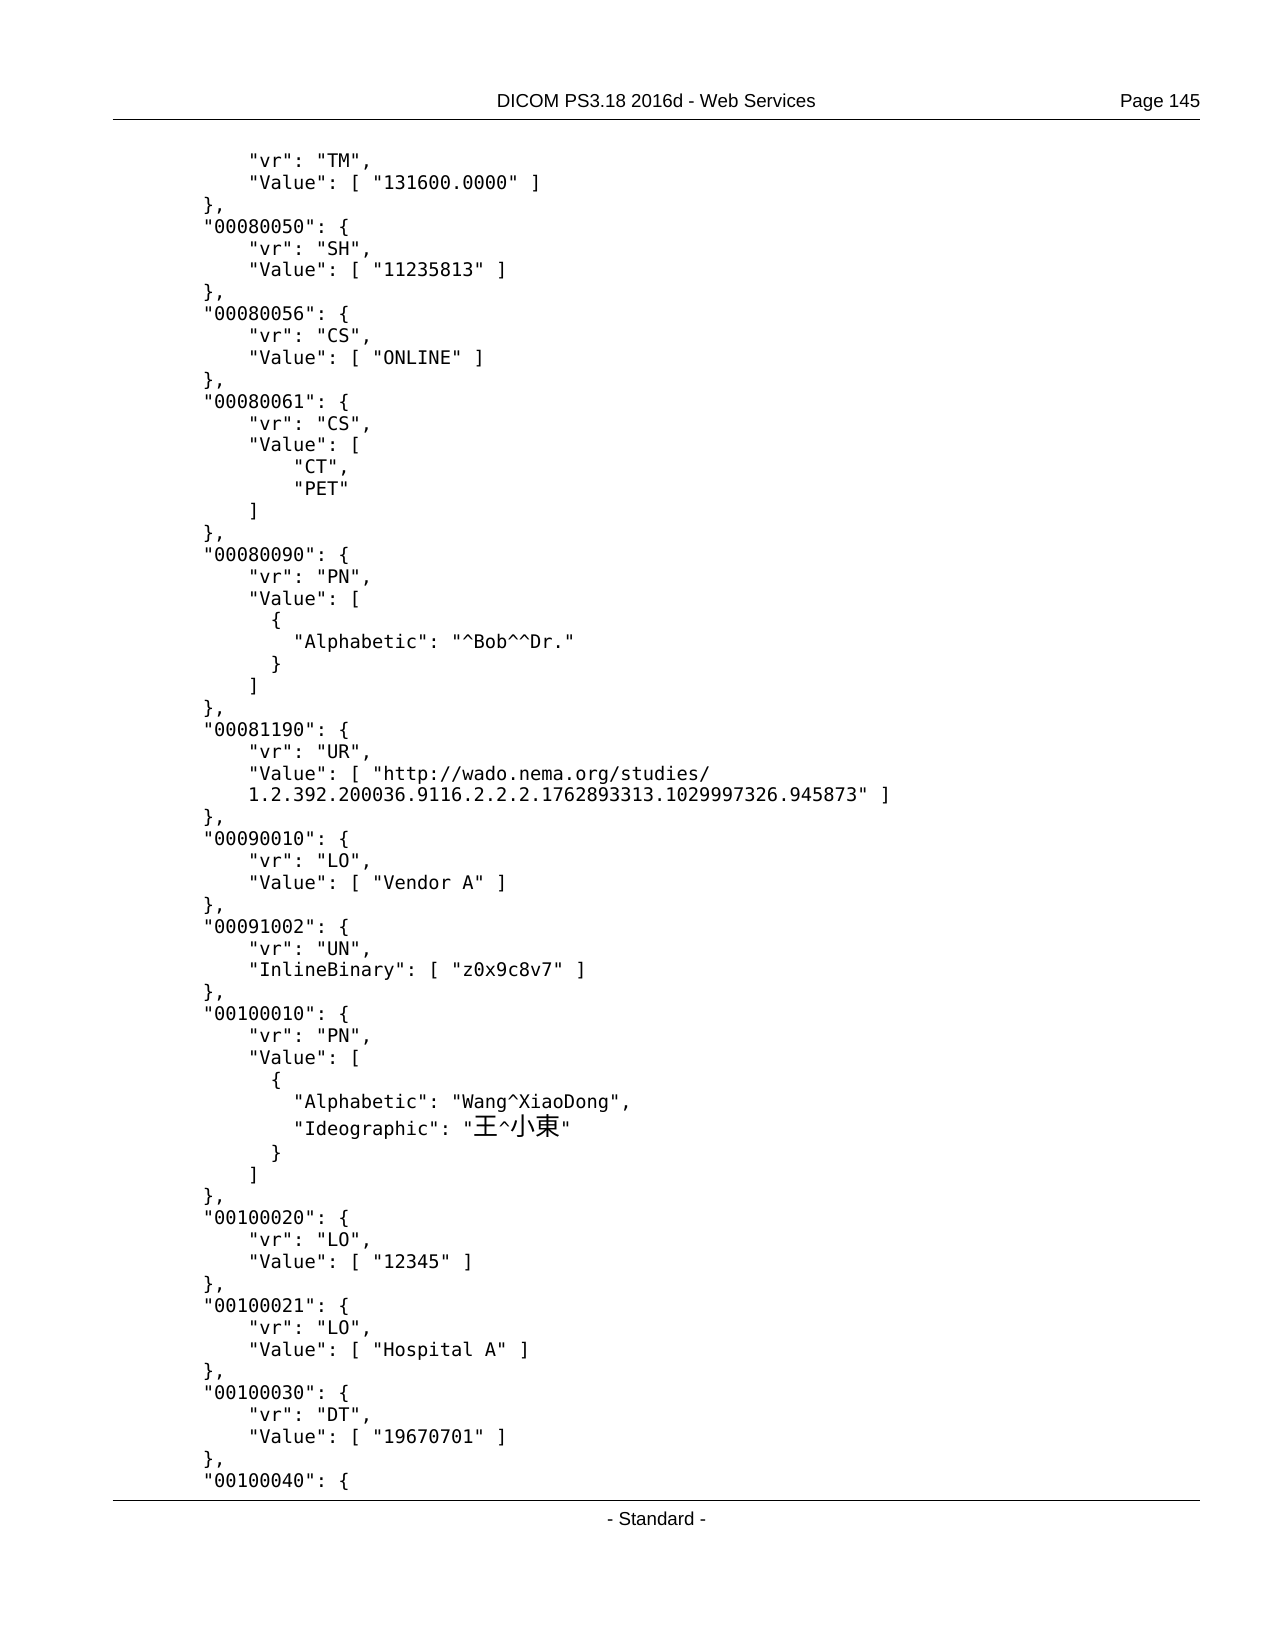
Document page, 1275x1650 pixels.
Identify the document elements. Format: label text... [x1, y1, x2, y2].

text "vr": "TM", "Value": [ "131600.0000" ] }, "00080050": { "vr": "SH", "Value": [ "11235813" ] }, "00080056": { "vr": "CS", "Value": [ "ONLINE" ] }, "00080061": { "vr": "CS", "Value": [ "CT", "PET" ] }, "00080090": { "vr": "PN", "Value": [ { "Alphabetic": "^Bob^^Dr." } ] }, "00081190": { "vr": "UR", "Value": [ "http://wado.nema.org/studies/ 1.2.392.200036.9116.2.2.2.1762893313.1029997326.945873" ] }, "00090010": { "vr": "LO", "Value": [ "Vendor A" ] }, "00091002": { "vr": "UN", "InlineBinary": [ "z0x9c8v7" ] }, "00100010": { "vr": "PN", "Value": [ { "Alphabetic": "Wang^XiaoDong", "Ideographic": "王^小東" } ] }, "00100020": { "vr": "LO", "Value": [ "12345" ] }, "00100021": { "vr": "LO", "Value": [ "Hospital A" ] }, "00100030": { "vr": "DT", "Value": [ "19670701" ] }, "00100040": { [112, 150, 1200, 1492]
